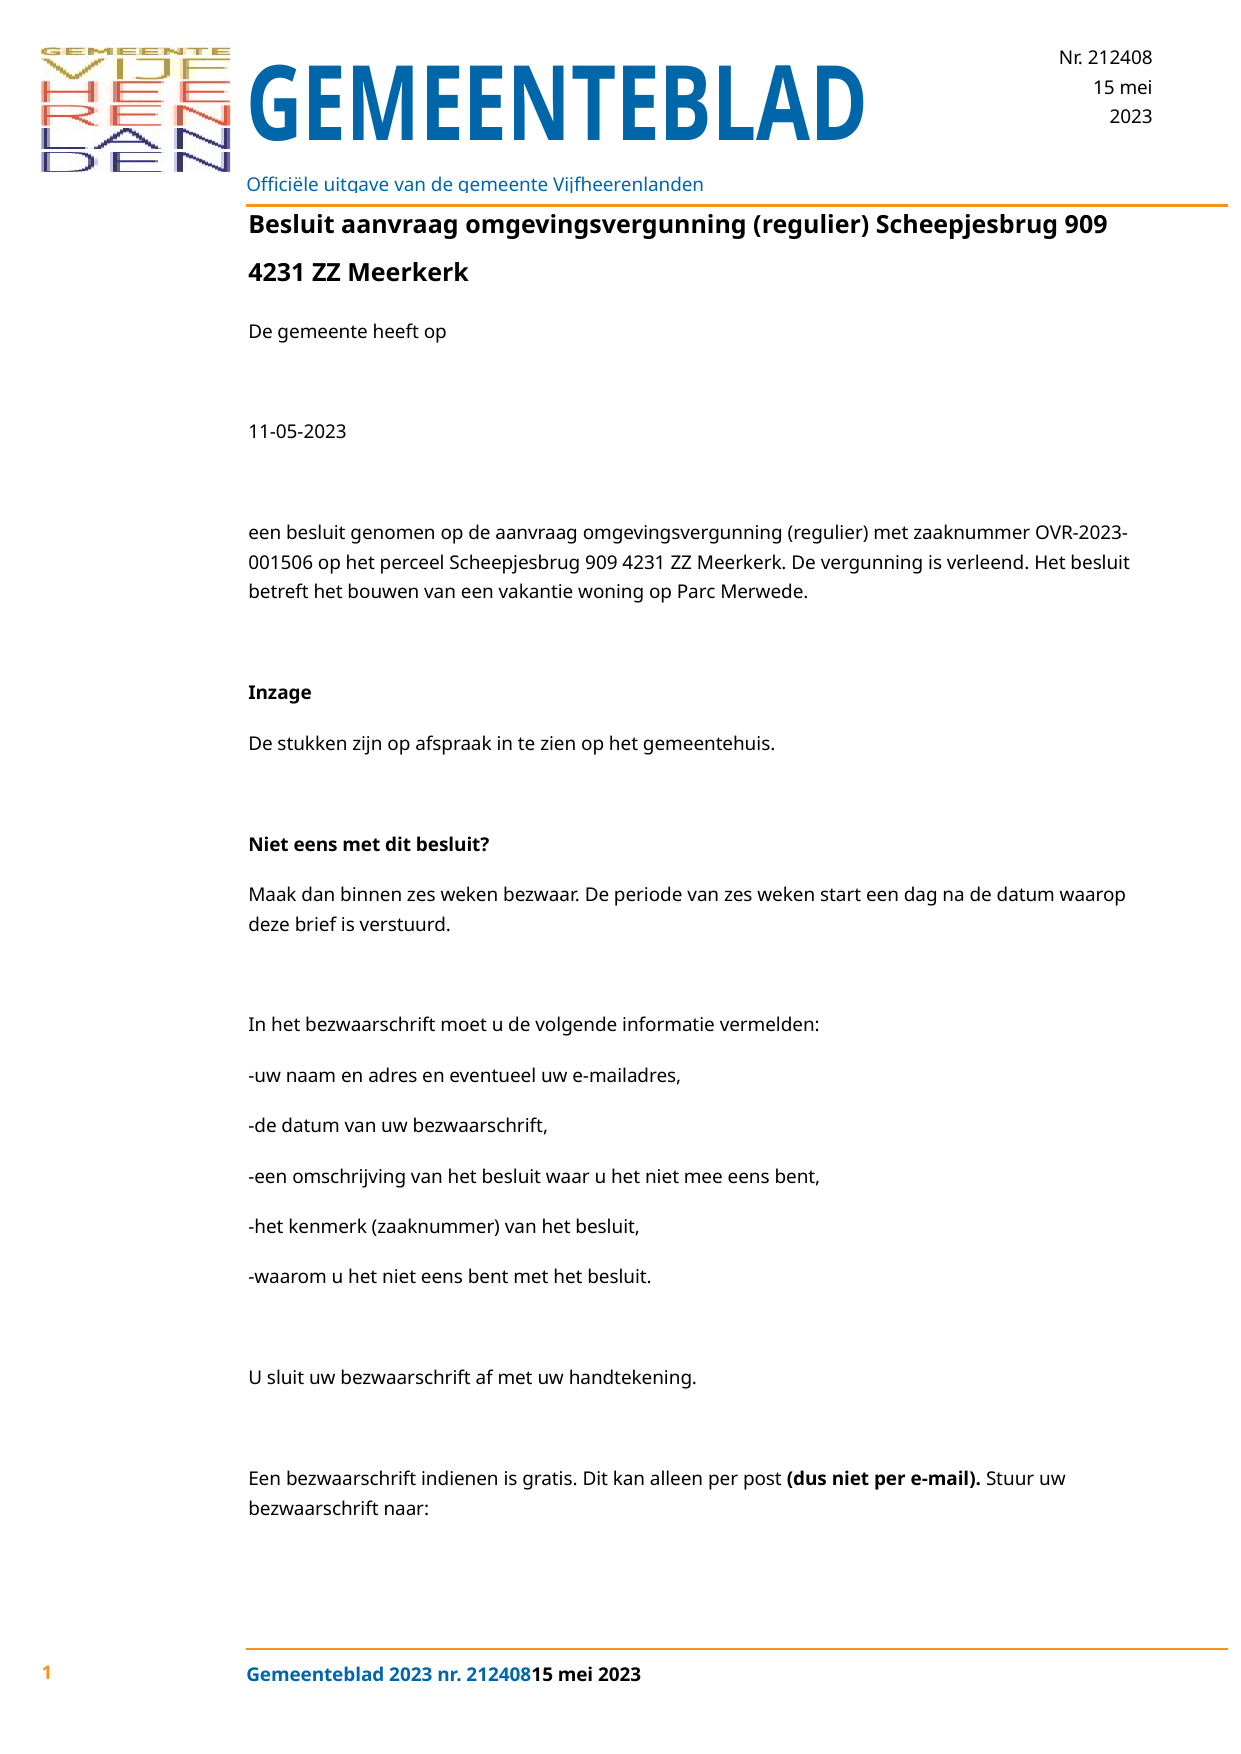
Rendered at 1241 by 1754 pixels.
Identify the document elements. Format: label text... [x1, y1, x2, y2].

text Niet eens met dit besluit? [248, 831, 1152, 857]
text -uw naam en adres en eventueel uw e-mailadres, [248, 1062, 1152, 1088]
text De gemeente heeft op [248, 318, 1152, 344]
text In het bezwaarschrift moet u de volgende informatie vermelden: [248, 1012, 1152, 1037]
text -waarom u het niet eens bent met het besluit. [248, 1264, 1152, 1289]
text Een bezwaarschrift indienen is gratis. Dit kan alleen per post (dus niet per e-mail). Stuur uw bezwaarschrift naar: [248, 1465, 1152, 1521]
text Maak dan binnen zes weken bezwaar. De periode van zes weken start een dag na de datum waarop deze brief is verstuurd. [248, 881, 1152, 937]
text U sluit uw bezwaarschrift af met uw handtekening. [248, 1364, 1152, 1390]
text -de datum van uw bezwaarschrift, [248, 1112, 1152, 1138]
text Inzage [248, 679, 1152, 705]
text 11-05-2023 [248, 419, 1152, 444]
text een besluit genomen op de aanvraag omgevingsvergunning (regulier) met zaaknummer OVR-2023-001506 op het perceel Scheepjesbrug 909 4231 ZZ Meerkerk. De vergunning is verleend. Het besluit betreft het bouwen van een vakantie woning op Parc Merwede. [248, 519, 1152, 604]
text -het kenmerk (zaaknummer) van het besluit, [248, 1213, 1152, 1239]
text -een omschrijving van het besluit waar u het niet mee eens bent, [248, 1163, 1152, 1189]
text Besluit aanvraag omgevingsvergunning (regulier) Scheepjesbrug 909 4231 ZZ Meerkerk [248, 207, 1152, 288]
text De stukken zijn op afspraak in te zien op het gemeentehuis. [248, 730, 1152, 756]
picture [41, 47, 231, 172]
